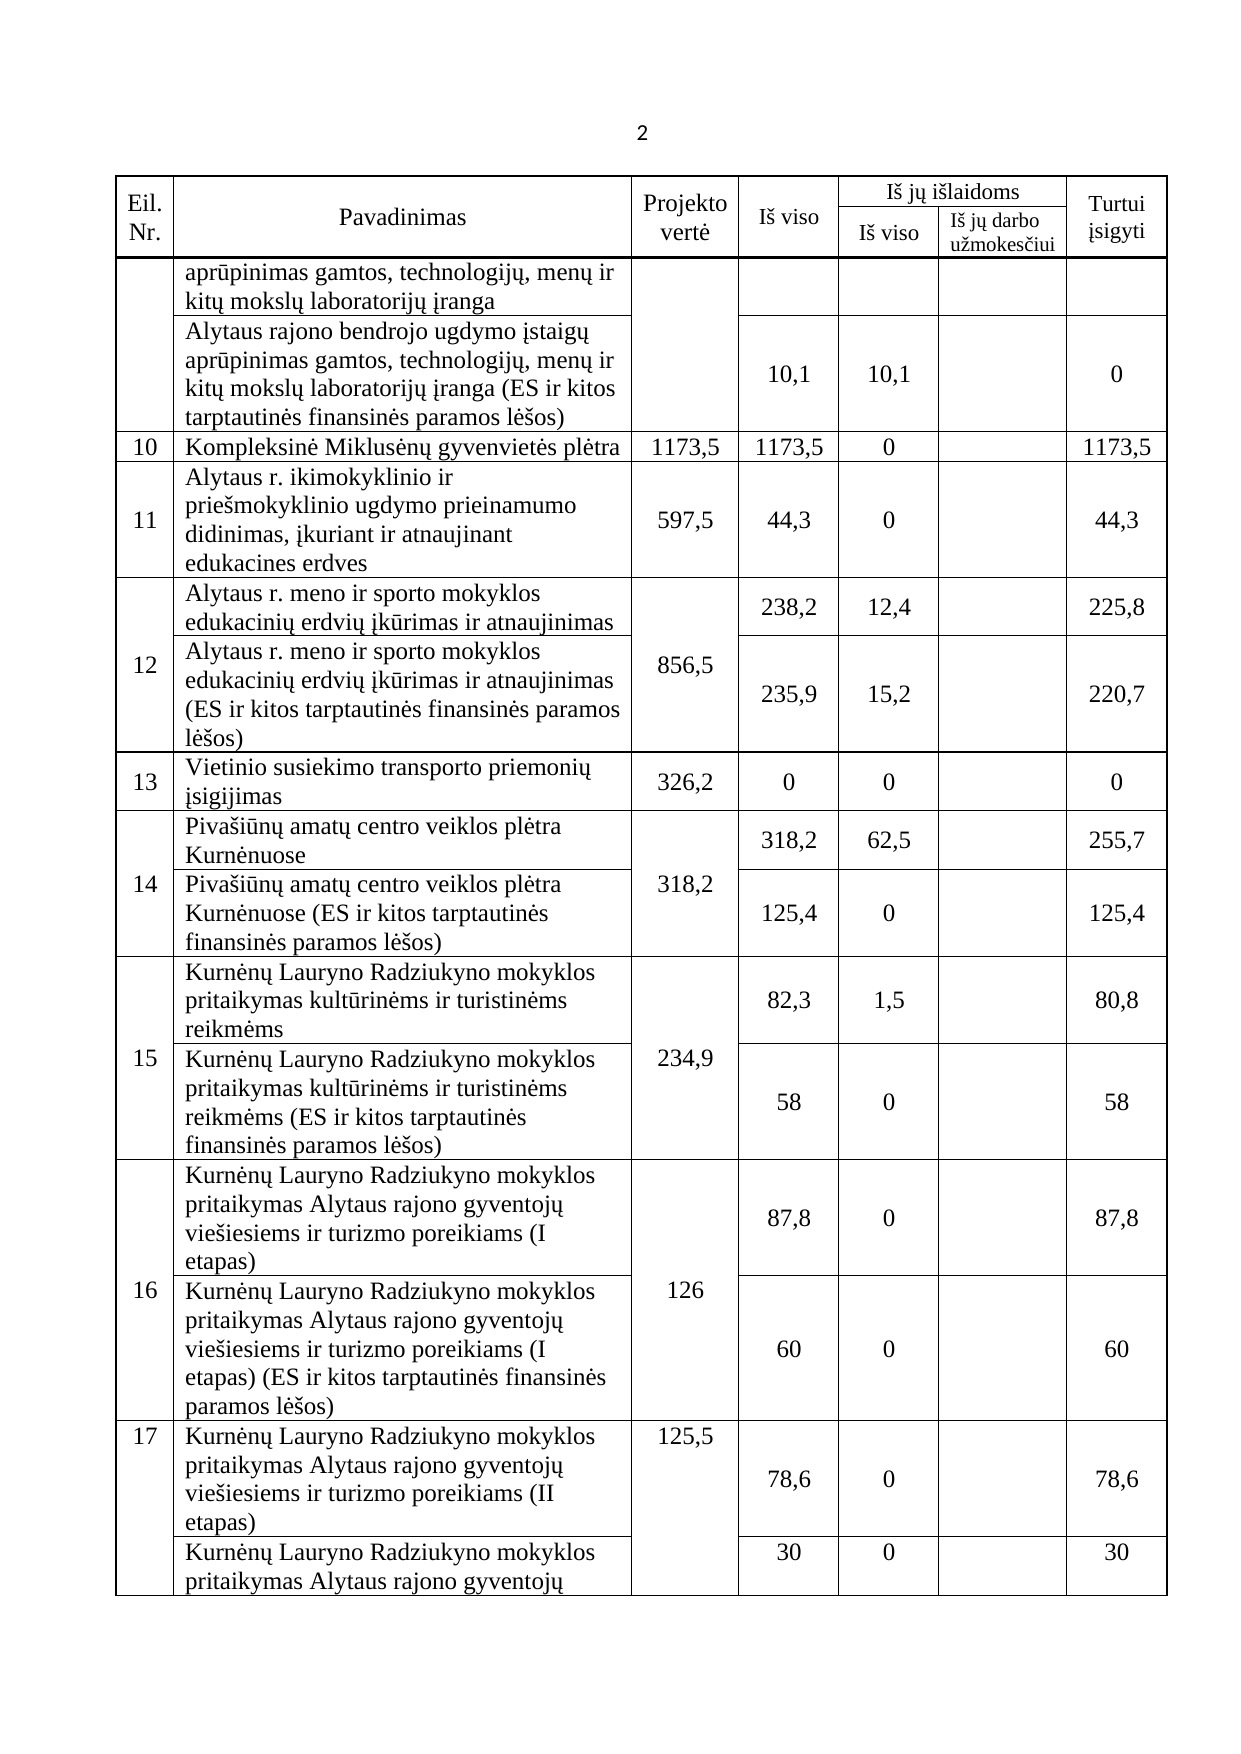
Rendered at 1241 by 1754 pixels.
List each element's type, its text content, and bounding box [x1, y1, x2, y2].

table_cell [939, 811, 1066, 868]
table_cell [939, 957, 1066, 1043]
table_cell Kompleksinė Miklusėnų gyvenvietės plėtra [174, 432, 631, 461]
table_cell 62,5 [839, 811, 938, 868]
table_cell [939, 1044, 1066, 1159]
table_cell 225,8 [1067, 578, 1166, 635]
table_cell 126 [632, 1160, 738, 1420]
table_cell 58 [739, 1044, 838, 1159]
table_cell 78,6 [739, 1421, 838, 1536]
table_cell aprūpinimas gamtos, technologijų, menų ir kitų mokslų laboratorijų įranga [174, 259, 631, 315]
table_cell 0 [1067, 753, 1166, 810]
table_cell Kurnėnų Lauryno Radziukyno mokyklos pritaikymas Alytaus rajono gyventojų viešiesiems ir turizmo poreikiams (II etapas) [174, 1421, 631, 1536]
table_cell 16 [117, 1160, 173, 1420]
table_header Iš viso [739, 177, 838, 256]
table_cell 1,5 [839, 957, 938, 1043]
table_cell [939, 636, 1066, 751]
table_cell 0 [839, 432, 938, 461]
table_cell [839, 259, 938, 315]
table_cell 10 [117, 432, 173, 461]
table_cell 0 [839, 462, 938, 577]
table_cell [117, 259, 173, 431]
table_cell [939, 259, 1066, 315]
table_cell 13 [117, 753, 173, 810]
table_cell Pivašiūnų amatų centro veiklos plėtra Kurnėnuose (ES ir kitos tarptautinės finansinės paramos lėšos) [174, 870, 631, 956]
table_cell Alytaus rajono bendrojo ugdymo įstaigų aprūpinimas gamtos, technologijų, menų ir kitų mokslų laboratorijų įranga (ES ir kitos tarptautinės finansinės paramos lėšos) [174, 316, 631, 431]
table_cell 12 [117, 578, 173, 751]
table_cell Vietinio susiekimo transporto priemonių įsigijimas [174, 753, 631, 810]
table_header Projekto vertė [632, 177, 738, 256]
table_cell 0 [839, 1160, 938, 1275]
table_cell Pivašiūnų amatų centro veiklos plėtra Kurnėnuose [174, 811, 631, 868]
table_cell 14 [117, 811, 173, 956]
table_cell Iš viso [839, 207, 938, 256]
table_cell [939, 1276, 1066, 1420]
table_cell 80,8 [1067, 957, 1166, 1043]
table_cell Kurnėnų Lauryno Radziukyno mokyklos pritaikymas kultūrinėms ir turistinėms reikmėms (ES ir kitos tarptautinės finansinės paramos lėšos) [174, 1044, 631, 1159]
table_cell 87,8 [1067, 1160, 1166, 1275]
table_cell 17 [117, 1421, 173, 1594]
table_cell [1067, 259, 1166, 315]
table_cell 10,1 [839, 316, 938, 431]
table_cell 78,6 [1067, 1421, 1166, 1536]
table_cell 58 [1067, 1044, 1166, 1159]
table_cell 0 [839, 1044, 938, 1159]
table_cell [939, 1160, 1066, 1275]
table_cell 0 [839, 870, 938, 956]
table_cell 125,4 [739, 870, 838, 956]
table_cell Iš jų darbo užmokesčiui [939, 207, 1066, 256]
table_cell [939, 1537, 1066, 1594]
table_header Eil. Nr. [117, 177, 173, 256]
table_cell 12,4 [839, 578, 938, 635]
table_cell 0 [839, 1421, 938, 1536]
table_cell Alytaus r. meno ir sporto mokyklos edukacinių erdvių įkūrimas ir atnaujinimas [174, 578, 631, 635]
table_cell [632, 259, 738, 431]
table_cell 234,9 [632, 957, 738, 1159]
table_header Turtui įsigyti [1067, 177, 1166, 256]
table_cell [939, 1421, 1066, 1536]
table_cell 60 [739, 1276, 838, 1420]
table_cell 238,2 [739, 578, 838, 635]
table_cell 597,5 [632, 462, 738, 577]
table_cell 1173,5 [1067, 432, 1166, 461]
table_cell 82,3 [739, 957, 838, 1043]
table_cell 0 [839, 1276, 938, 1420]
table_header Pavadinimas [174, 177, 631, 256]
table_cell [939, 316, 1066, 431]
table_cell [939, 753, 1066, 810]
table_cell 0 [839, 753, 938, 810]
table_cell Kurnėnų Lauryno Radziukyno mokyklos pritaikymas Alytaus rajono gyventojų viešiesiems ir turizmo poreikiams (I etapas) (ES ir kitos tarptautinės finansinės paramos lėšos) [174, 1276, 631, 1420]
table_cell Alytaus r. meno ir sporto mokyklos edukacinių erdvių įkūrimas ir atnaujinimas (ES ir kitos tarptautinės finansinės paramos lėšos) [174, 636, 631, 751]
table_cell Kurnėnų Lauryno Radziukyno mokyklos pritaikymas Alytaus rajono gyventojų viešiesiems ir turizmo poreikiams (I etapas) [174, 1160, 631, 1275]
table_cell 30 [1067, 1537, 1166, 1594]
table_cell 15,2 [839, 636, 938, 751]
table_cell 0 [739, 753, 838, 810]
table_cell 11 [117, 462, 173, 577]
table_cell 1173,5 [739, 432, 838, 461]
table_header Iš jų išlaidoms [839, 177, 1066, 206]
table_cell 60 [1067, 1276, 1166, 1420]
table_cell 326,2 [632, 753, 738, 810]
table_cell [939, 432, 1066, 461]
table_cell 30 [739, 1537, 838, 1594]
table_cell 44,3 [739, 462, 838, 577]
table_cell Kurnėnų Lauryno Radziukyno mokyklos pritaikymas Alytaus rajono gyventojų [174, 1537, 631, 1594]
table_cell 44,3 [1067, 462, 1166, 577]
table_cell [939, 462, 1066, 577]
table_cell Kurnėnų Lauryno Radziukyno mokyklos pritaikymas kultūrinėms ir turistinėms reikmėms [174, 957, 631, 1043]
table_cell [939, 578, 1066, 635]
table_cell 87,8 [739, 1160, 838, 1275]
table_cell 856,5 [632, 578, 738, 751]
table_cell 0 [839, 1537, 938, 1594]
table_cell 220,7 [1067, 636, 1166, 751]
table_cell [939, 870, 1066, 956]
table_cell 0 [1067, 316, 1166, 431]
table_cell [739, 259, 838, 315]
table_cell 318,2 [739, 811, 838, 868]
table_cell 125,4 [1067, 870, 1166, 956]
table_cell Alytaus r. ikimokyklinio ir priešmokyklinio ugdymo prieinamumo didinimas, įkuriant ir atnaujinant edukacines erdves [174, 462, 631, 577]
table_cell 15 [117, 957, 173, 1159]
table_cell 318,2 [632, 811, 738, 956]
table_cell 10,1 [739, 316, 838, 431]
table_cell 235,9 [739, 636, 838, 751]
table_cell 125,5 [632, 1421, 738, 1594]
table_cell 1173,5 [632, 432, 738, 461]
table_cell 255,7 [1067, 811, 1166, 868]
